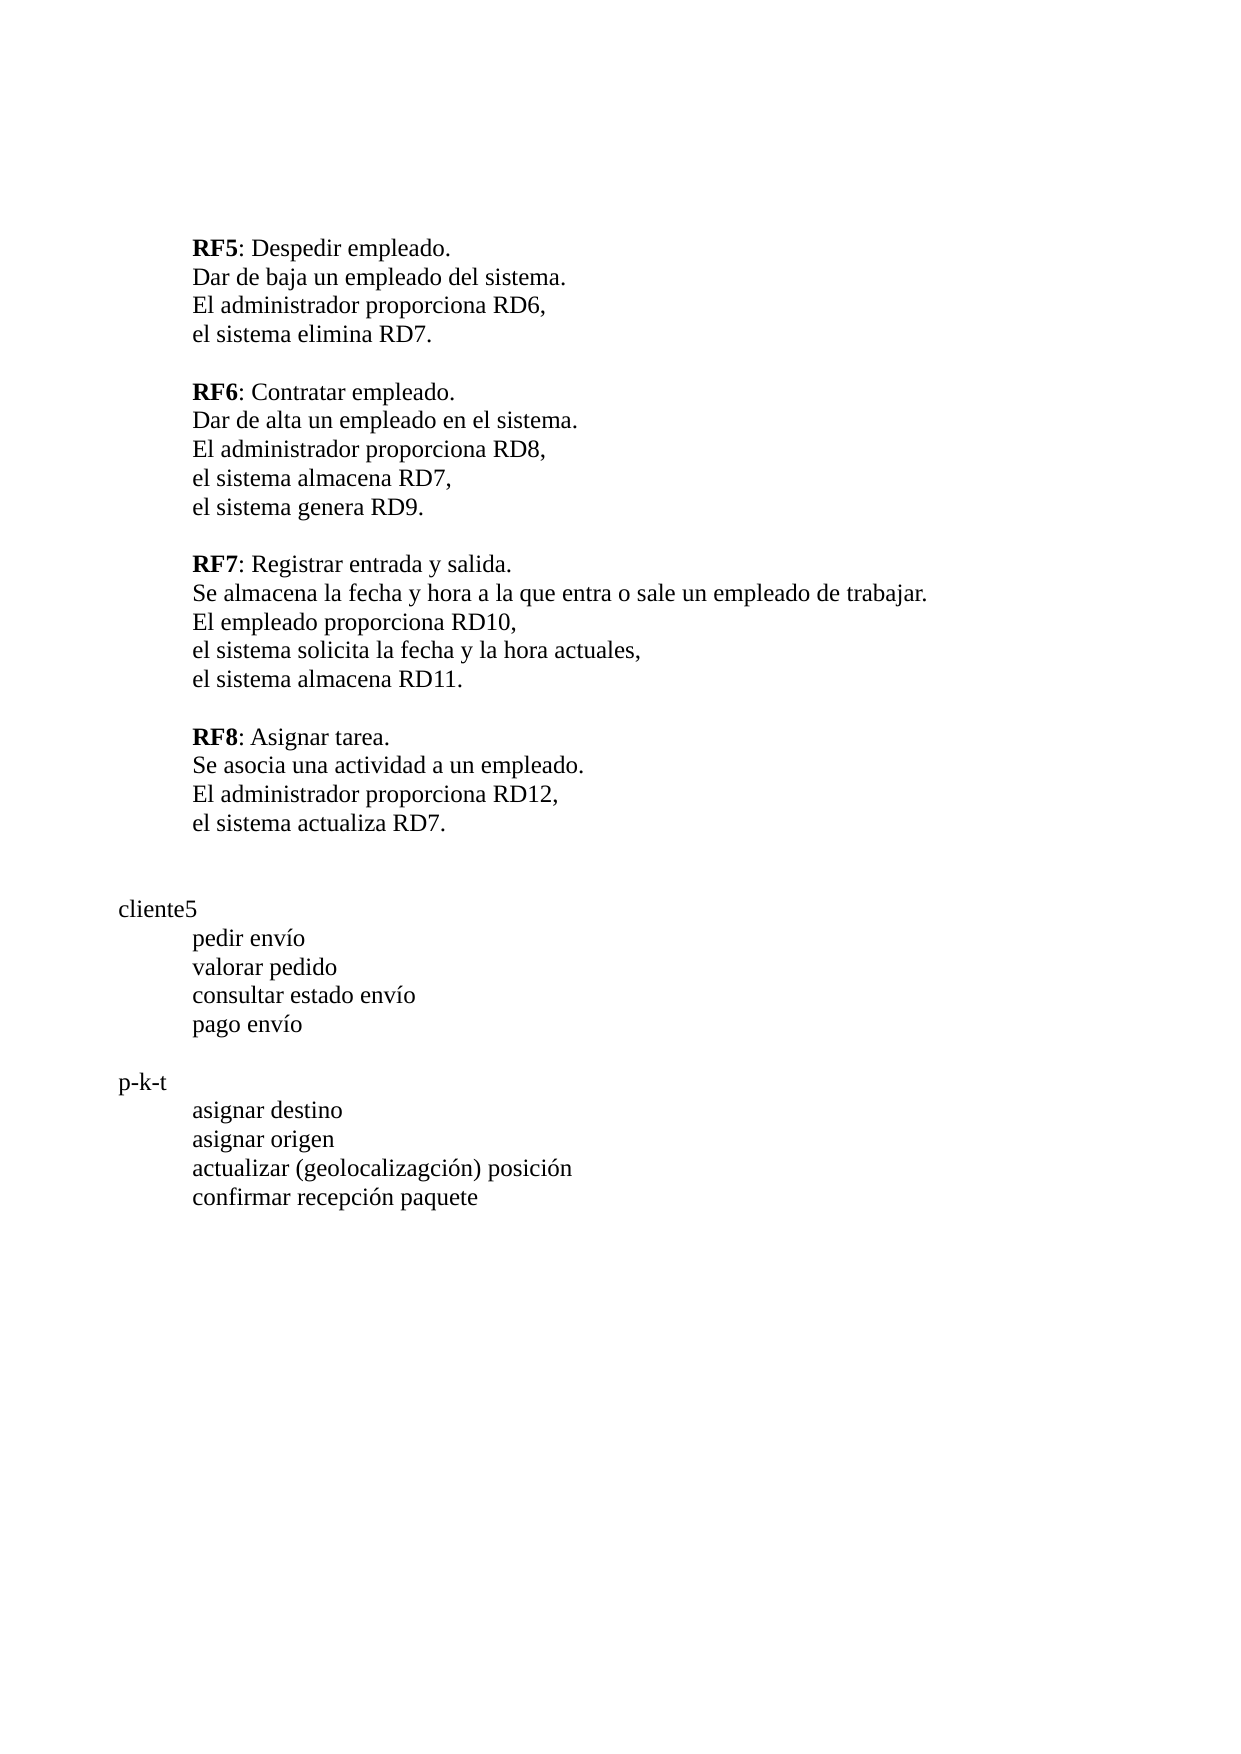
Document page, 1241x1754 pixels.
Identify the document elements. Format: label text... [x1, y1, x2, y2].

text El empleado proporciona RD10, [118, 607, 1122, 636]
text El administrador proporciona RD6, [118, 291, 1122, 319]
text El administrador proporciona RD12, [118, 779, 1122, 808]
text el sistema solicita la fecha y la hora actuales, [118, 636, 1122, 664]
text Dar de alta un empleado en el sistema. [118, 406, 1122, 434]
text RF6: Contratar empleado. [118, 377, 1122, 406]
text valorar pedido [118, 952, 1122, 981]
text RF7: Registrar entrada y salida. [118, 549, 1122, 578]
text confirmar recepción paquete [118, 1182, 1122, 1211]
text el sistema almacena RD11. [118, 664, 1122, 693]
text Se asocia una actividad a un empleado. [118, 751, 1122, 779]
text el sistema almacena RD7, [118, 463, 1122, 492]
text RF5: Despedir empleado. [118, 233, 1122, 262]
text actualizar (geolocalizagción) posición [118, 1153, 1122, 1182]
text el sistema actualiza RD7. [118, 808, 1122, 837]
text cliente5 [118, 894, 1122, 923]
text el sistema genera RD9. [118, 492, 1122, 521]
text asignar destino [118, 1096, 1122, 1124]
text Dar de baja un empleado del sistema. [118, 262, 1122, 291]
text El administrador proporciona RD8, [118, 434, 1122, 463]
text asignar origen [118, 1124, 1122, 1153]
text el sistema elimina RD7. [118, 319, 1122, 348]
text pedir envío [118, 923, 1122, 952]
text p-k-t [118, 1067, 1122, 1096]
text consultar estado envío pago envío [118, 981, 1122, 1038]
text Se almacena la fecha y hora a la que entra o sale un empleado de trabajar. [118, 578, 1122, 607]
text RF8: Asignar tarea. [118, 722, 1122, 751]
